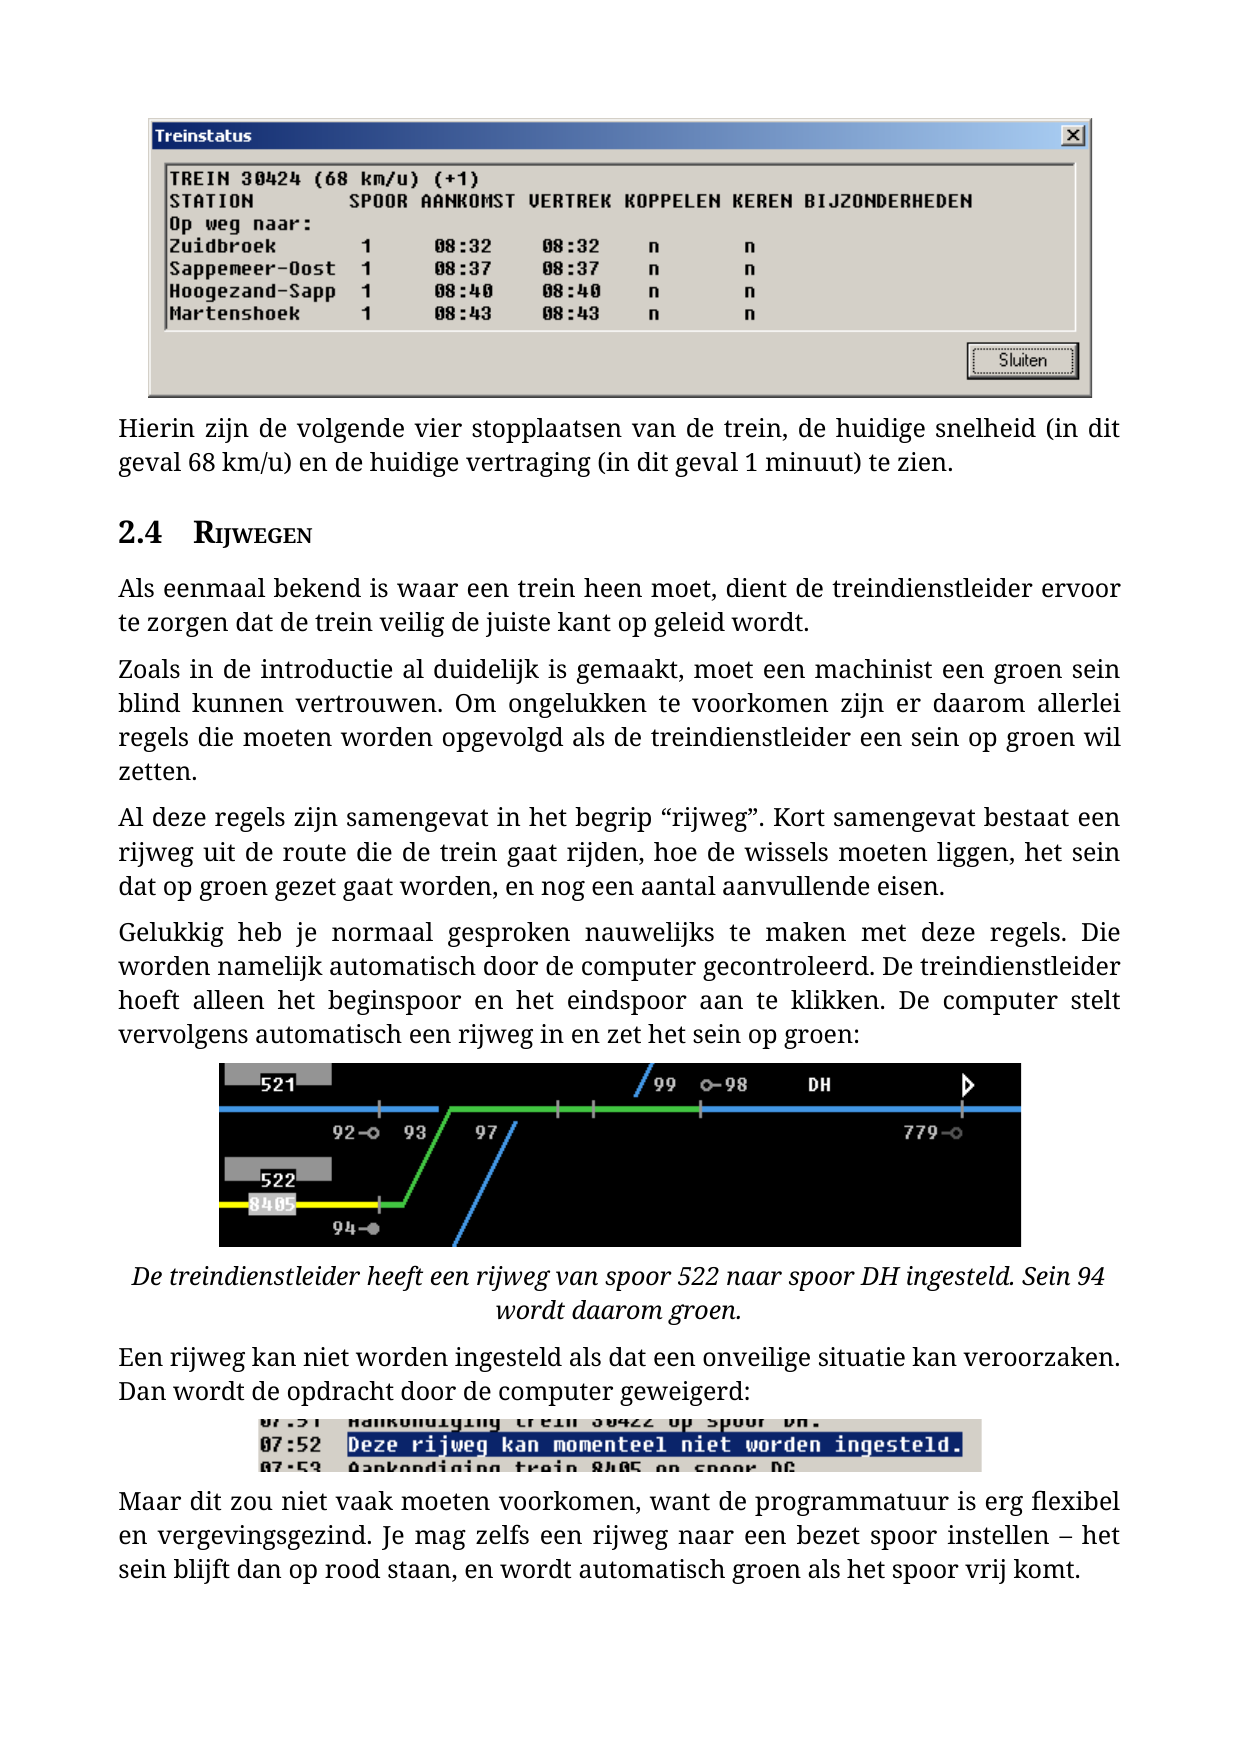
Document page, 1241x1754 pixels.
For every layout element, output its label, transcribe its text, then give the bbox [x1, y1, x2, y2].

text Als eenmaal bekend is waar een trein heen moet, dient de treindienstleider ervoor te zorgen dat de trein veilig de juiste kant op geleid wordt. [118, 571, 1122, 639]
text Hierin zijn de volgende vier stopplaatsen van de trein, de huidige snelheid (in dit geval 68 km/u) en de huidige vertraging (in dit geval 1 minuut) te zien. [118, 410, 1122, 478]
text Maar dit zou niet vaak moeten voorkomen, want de programmatuur is erg flexibel en vergevingsgezind. Je mag zelfs een rijweg naar een bezet spoor instellen – het sein blijft dan op rood staan, en wordt automatisch groen als het spoor vrij komt. [118, 1483, 1122, 1586]
text Zoals in de introductie al duidelijk is gemaakt, moet een machinist een groen sein blind kunnen vertrouwen. Om ongelukken te voorkomen zijn er daarom allerlei regels die moeten worden opgevolgd als de treindienstleider een sein op groen wil zetten. [118, 651, 1122, 788]
subtitle Rijwegen [118, 510, 1122, 552]
text Al deze regels zijn samengevat in het begrip “rijweg”. Kort samengevat bestaat een rijweg uit de route die de trein gaat rijden, hoe de wissels moeten liggen, het sein dat op groen gezet gaat worden, en nog een aantal aanvullende eisen. [118, 800, 1122, 902]
text Gelukkig heb je normaal gesproken nauwelijks te maken met deze regels. Die worden namelijk automatisch door de computer gecontroleerd. De treindienstleider hoeft alleen het beginspoor en het eindspoor aan te klikken. De computer stelt vervolgens automatisch een rijweg in en zet het sein op groen: [118, 915, 1122, 1051]
text De treindienstleider heeft een rijweg van spoor 522 naar spoor DH ingesteld. Sein 94 wordt daarom groen. [118, 1259, 1122, 1327]
text Een rijweg kan niet worden ingesteld als dat een onveilige situatie kan veroorzaken. Dan wordt de opdracht door de computer geweigerd: [118, 1339, 1122, 1407]
